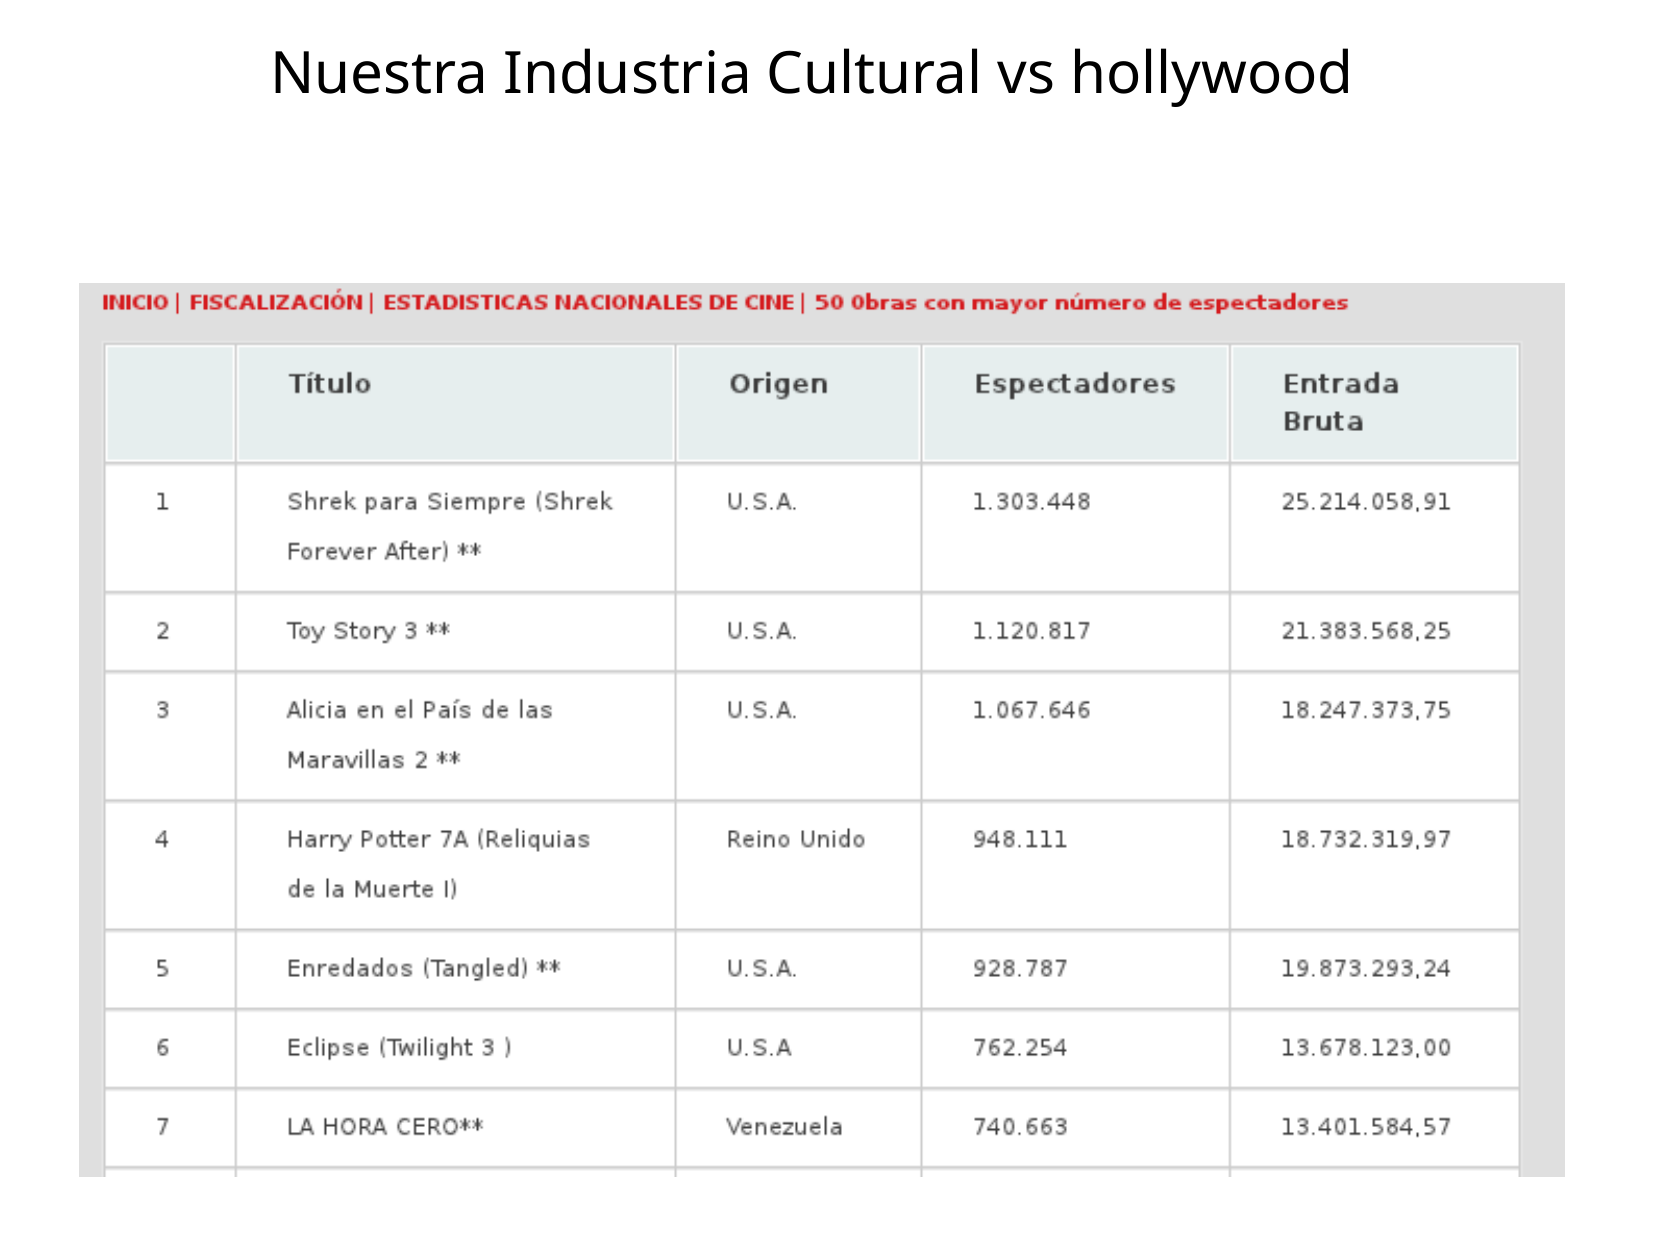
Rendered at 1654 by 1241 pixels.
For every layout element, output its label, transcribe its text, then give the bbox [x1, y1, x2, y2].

text_box Nuestra Industria Cultural vs hollywood [177, 24, 1447, 198]
picture [79, 283, 1565, 1178]
